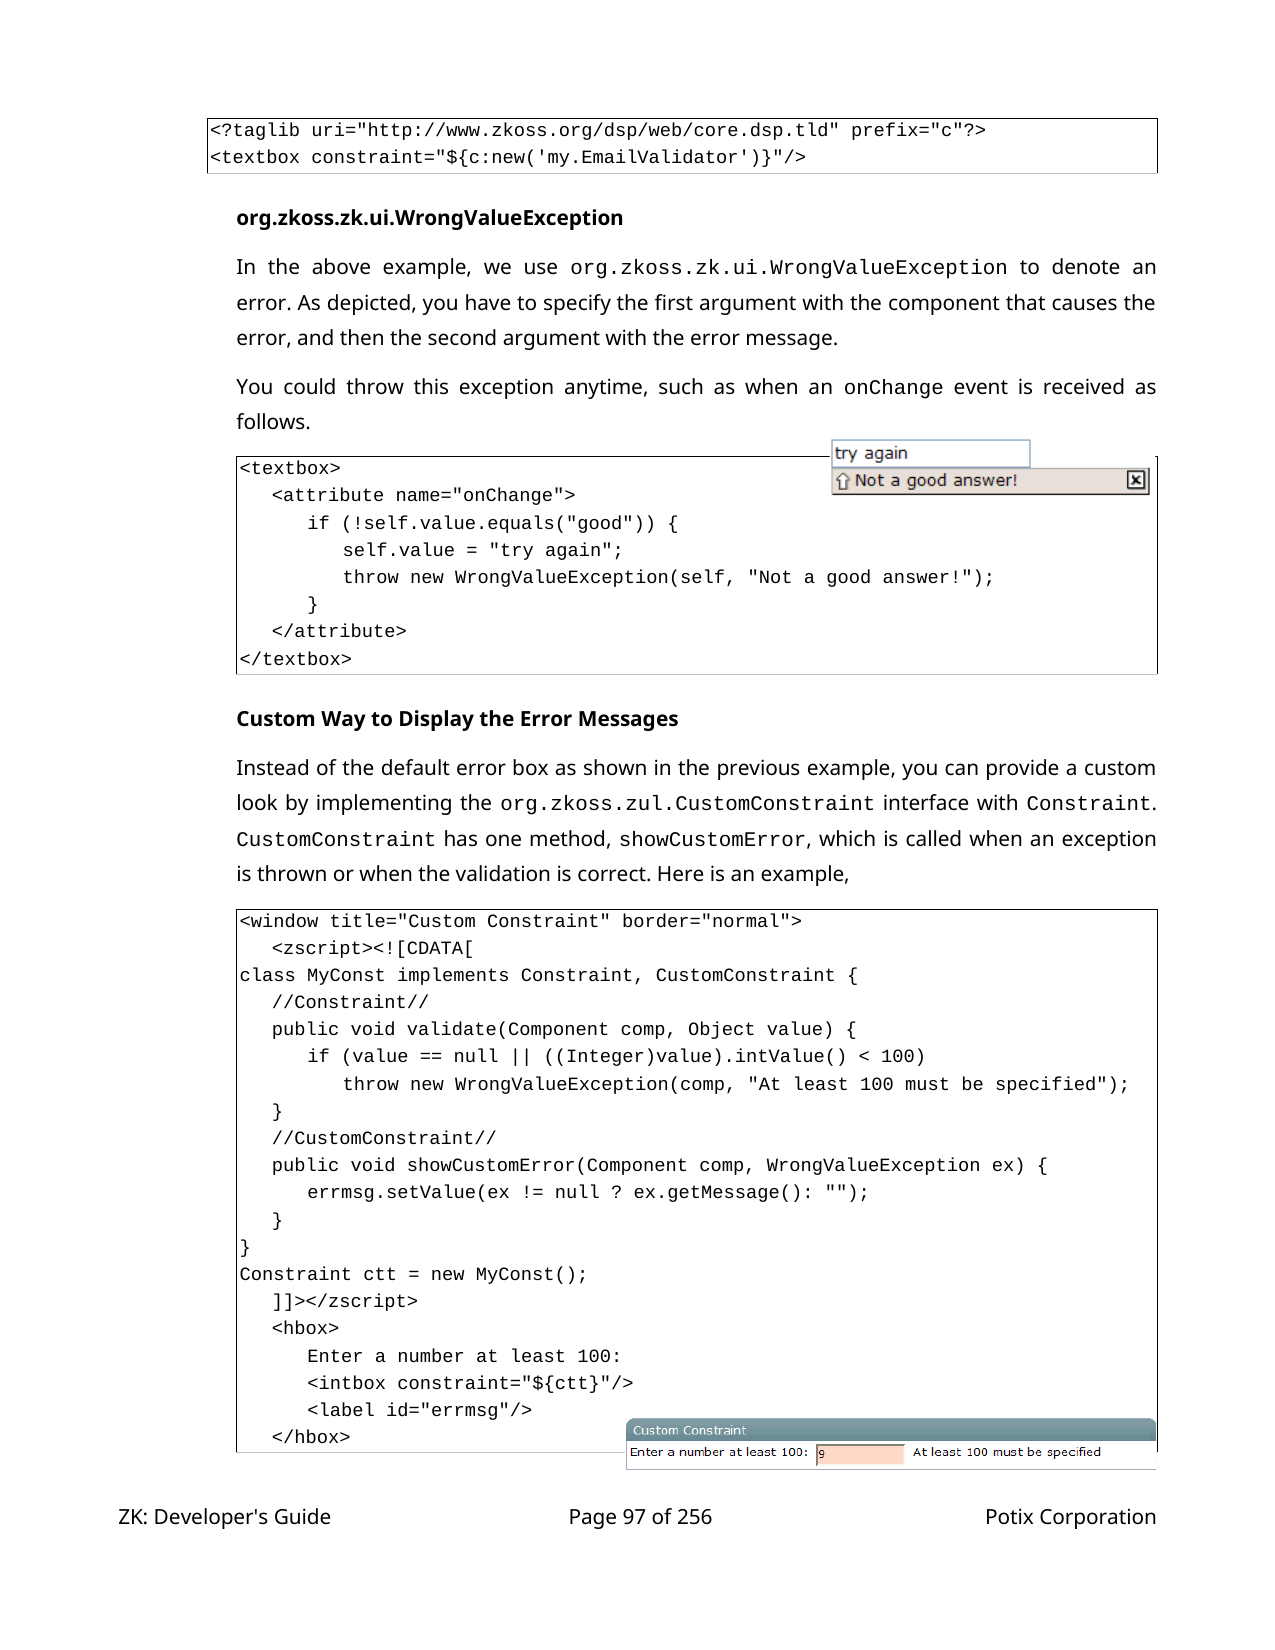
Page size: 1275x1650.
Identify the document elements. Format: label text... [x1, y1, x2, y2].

text </hbox> [237, 1425, 624, 1452]
text In the above example, we use org.zkoss.zk.ui.WrongValueException to denote an error. As depicted, you have to specify the first argument with the component that causes the error, and then the second argument with the error message. [236, 252, 1157, 351]
text <zscript><![CDATA[ [237, 936, 1157, 960]
text self.value = "try again"; [237, 538, 1157, 562]
picture [624, 1417, 1157, 1471]
text errmsg.setValue(ex != null ? ex.getMessage(): ""); [237, 1180, 1157, 1204]
text throw new WrongValueException(self, "Not a good answer!"); [237, 565, 1157, 589]
subtitle Custom Way to Display the Error Messages [236, 704, 1157, 733]
text <textbox constraint="${c:new('my.EmailValidator')}"/> [208, 145, 1157, 173]
text <intbox constraint="${ctt}"/> [237, 1371, 1157, 1395]
text public void validate(Component comp, Object value) { [237, 1017, 1157, 1041]
text if (value == null || ((Integer)value).intValue() < 100) [237, 1044, 1157, 1069]
text </attribute> [237, 619, 1157, 643]
text Instead of the default error box as shown in the previous example, you can provide a custom look by implementing the org.zkoss.zul.CustomConstraint interface with Constraint. CustomConstraint has one method, showCustomError, which is called when an exception is thrown or when the validation is correct. Here is an example, [236, 753, 1157, 888]
text public void showCustomError(Component comp, WrongValueException ex) { [237, 1153, 1157, 1177]
text ]]></zscript> [237, 1289, 1157, 1313]
text <?taglib uri="http://www.zkoss.org/dsp/web/core.dsp.tld" prefix="c"?> [208, 119, 1157, 142]
text if (!self.value.equals("good")) { [237, 511, 1157, 535]
text Constraint ctt = new MyConst(); [237, 1262, 1157, 1286]
text } [237, 592, 1157, 616]
text //CustomConstraint// [237, 1126, 1157, 1150]
text } [237, 1099, 1157, 1123]
picture [829, 437, 1156, 499]
text <hbox> [237, 1316, 1157, 1341]
subtitle org.zkoss.zk.ui.WrongValueException [236, 203, 1157, 232]
text } [237, 1207, 1157, 1232]
text } [237, 1235, 1157, 1259]
text <textbox> [237, 457, 829, 480]
text <attribute name="onChange"> [237, 483, 1157, 508]
text <window title="Custom Constraint" border="normal"> [237, 910, 1157, 933]
text </textbox> [237, 646, 1157, 674]
text Enter a number at least 100: [237, 1343, 1157, 1368]
text class MyConst implements Constraint, CustomConstraint { [237, 963, 1157, 987]
text You could throw this exception anytime, such as when an onChange event is received as follows. [236, 372, 1157, 436]
text <label id="errmsg"/> [237, 1398, 1157, 1422]
text throw new WrongValueException(comp, "At least 100 must be specified"); [237, 1072, 1157, 1096]
text //Constraint// [237, 990, 1157, 1014]
